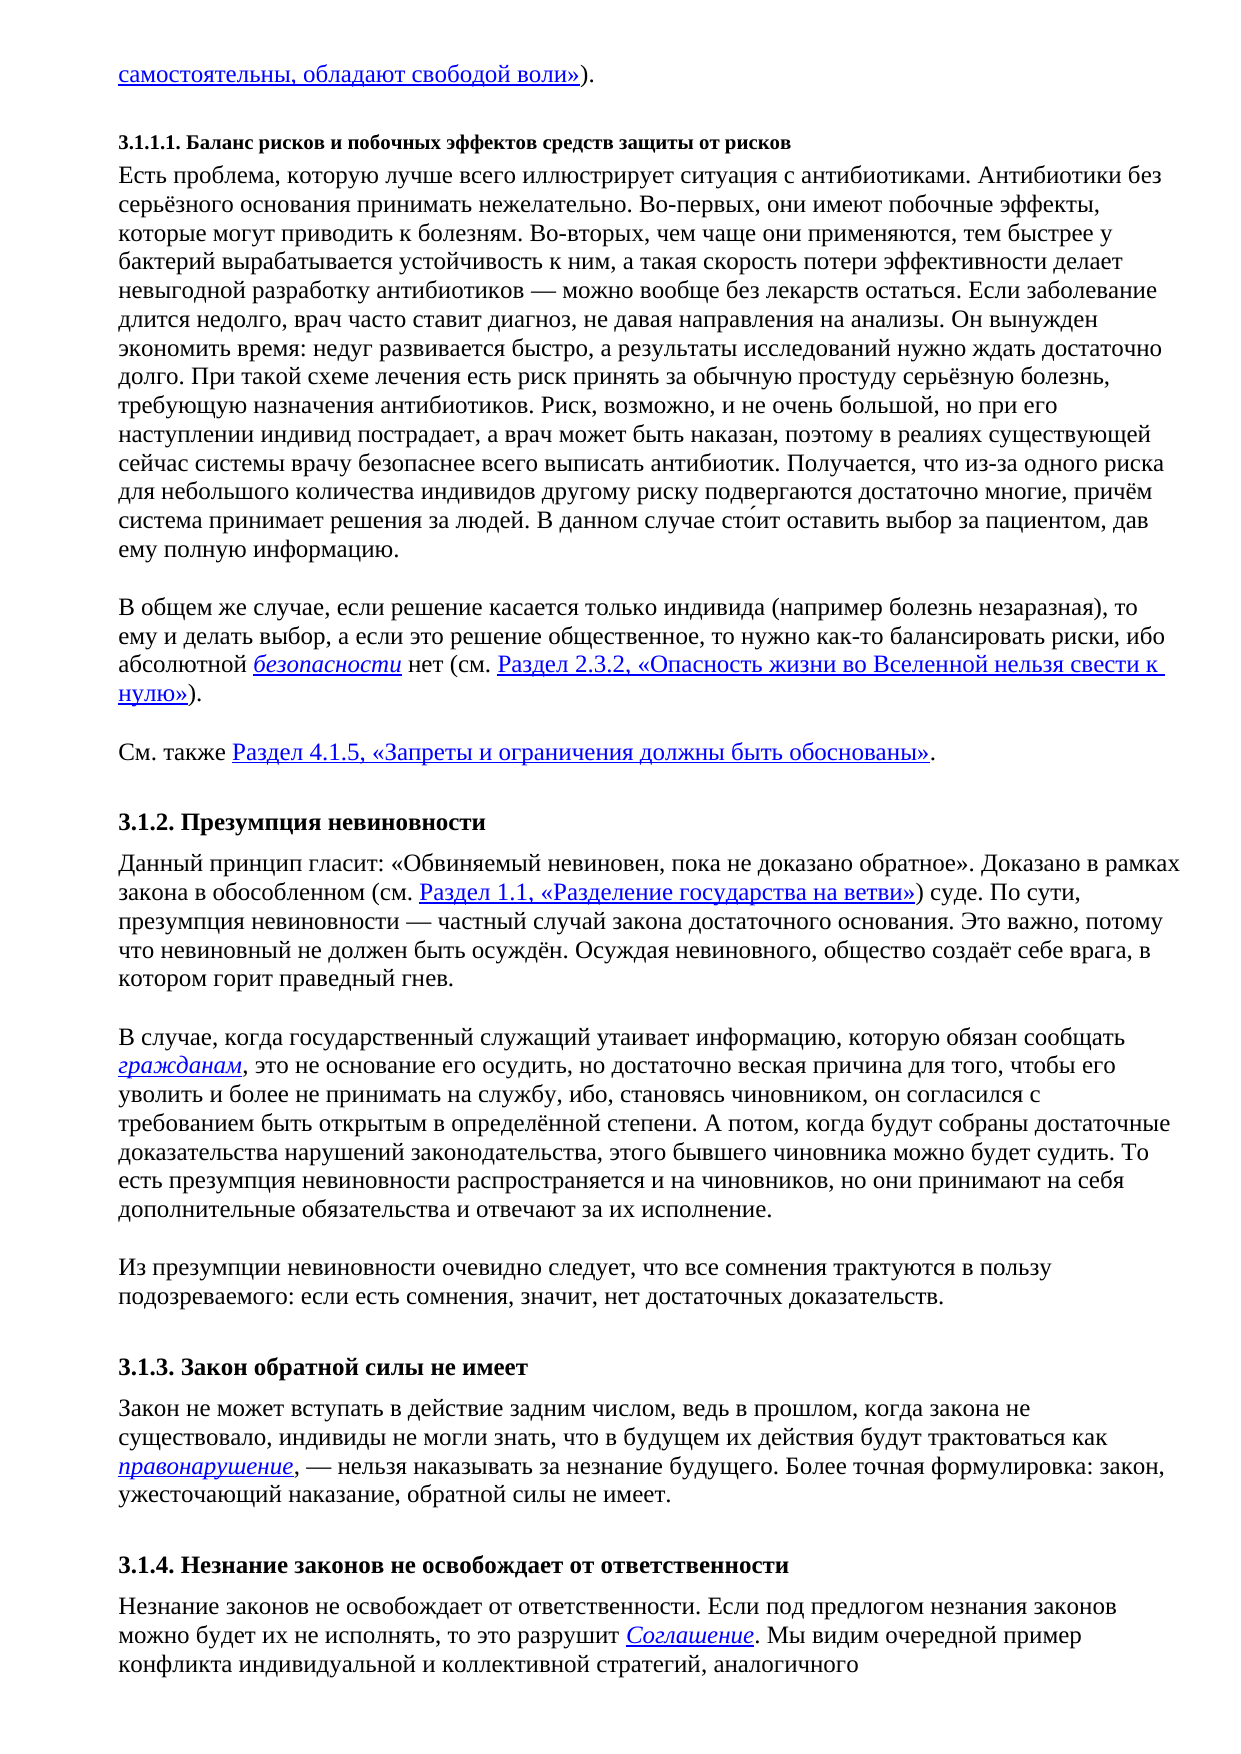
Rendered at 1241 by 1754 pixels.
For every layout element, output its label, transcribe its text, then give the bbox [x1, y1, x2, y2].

text Закон не может вступать в действие задним числом, ведь в прошлом, когда закона не существовало, индивиды не могли знать, что в будущем их действия будут трактоваться как правонарушение, — нельзя наказывать за незнание будущего. Более точная формулировка: закон, ужесточающий наказание, обратной силы не имеет. [118, 1393, 1181, 1508]
text В случае, когда государственный служащий утаивает информацию, которую обязан сообщать гражданам, это не основание его осудить, но достаточно веская причина для того, чтобы его уволить и более не принимать на службу, ибо, становясь чиновником, он согласился с требованием быть открытым в определённой степени. А потом, когда будут собраны достаточные доказательства нарушений законодательства, этого бывшего чиновника можно будет судить. То есть презумпция невиновности распространяется и на чиновников, но они принимают на себя дополнительные обязательства и отвечают за их исполнение. [118, 1022, 1181, 1223]
text Из презумпции невиновности очевидно следует, что все сомнения трактуются в пользу подозреваемого: если есть сомнения, значит, нет достаточных доказательств. [118, 1252, 1181, 1310]
text Данный принцип гласит: «Обвиняемый невиновен, пока не доказано обратное». Доказано в рамках закона в обособленном (см. Раздел 1.1, «Разделение государства на ветви») суде. По сути, презумпция невиновности — частный случай закона достаточного основания. Это важно, потому что невиновный не должен быть осуждён. Осуждая невиновного, общество создаёт себе врага, в котором горит праведный гнев. [118, 848, 1181, 992]
text Есть проблема, которую лучше всего иллюстрирует ситуация с антибиотиками. Антибиотики без серьёзного основания принимать нежелательно. Во-первых, они имеют побочные эффекты, которые могут приводить к болезням. Во-вторых, чем чаще они применяются, тем быстрее у бактерий вырабатывается устойчивость к ним, а такая скорость потери эффективности делает невыгодной разработку антибиотиков — можно вообще без лекарств остаться. Если заболевание длится недолго, врач часто ставит диагноз, не давая направления на анализы. Он вынужден экономить время: недуг развивается быстро, а результаты исследований нужно ждать достаточно долго. При такой схеме лечения есть риск принять за обычную простуду серьёзную болезнь, требующую назначения антибиотиков. Риск, возможно, и не очень большой, но при его наступлении индивид пострадает, а врач может быть наказан, поэтому в реалиях существующей сейчас системы врачу безопаснее всего выписать антибиотик. Получается, что из-за одного риска для небольшого количества индивидов другому риску подвергаются достаточно многие, причём система принимает решения за людей. В данном случае сто́ит оставить выбор за пациентом, дав ему полную информацию. [118, 160, 1181, 563]
text В общем же случае, если решение касается только индивида (например болезнь незаразная), то ему и делать выбор, а если это решение общественное, то нужно как-то балансировать риски, ибо абсолютной безопасности нет (см. Раздел 2.3.2, «Опасность жизни во Вселенной нельзя свести к нулю»). [118, 592, 1181, 707]
subtitle 3.1.3. Закон обратной силы не имеет [118, 1352, 1181, 1381]
text самостоятельны, обладают свободой воли»). [118, 59, 1181, 88]
subtitle 3.1.1.1. Баланс рисков и побочных эффектов средств защиты от рисков [118, 130, 1181, 154]
subtitle 3.1.4. Незнание законов не освобождает от ответственности [118, 1550, 1181, 1579]
text Незнание законов не освобождает от ответственности. Если под предлогом незнания законов можно будет их не исполнять, то это разрушит Соглашение. Мы видим очередной пример конфликта индивидуальной и коллективной стратегий, аналогичного [118, 1591, 1181, 1678]
subtitle 3.1.2. Презумпция невиновности [118, 807, 1181, 836]
text См. также Раздел 4.1.5, «Запреты и ограничения должны быть обоснованы». [118, 737, 1181, 765]
